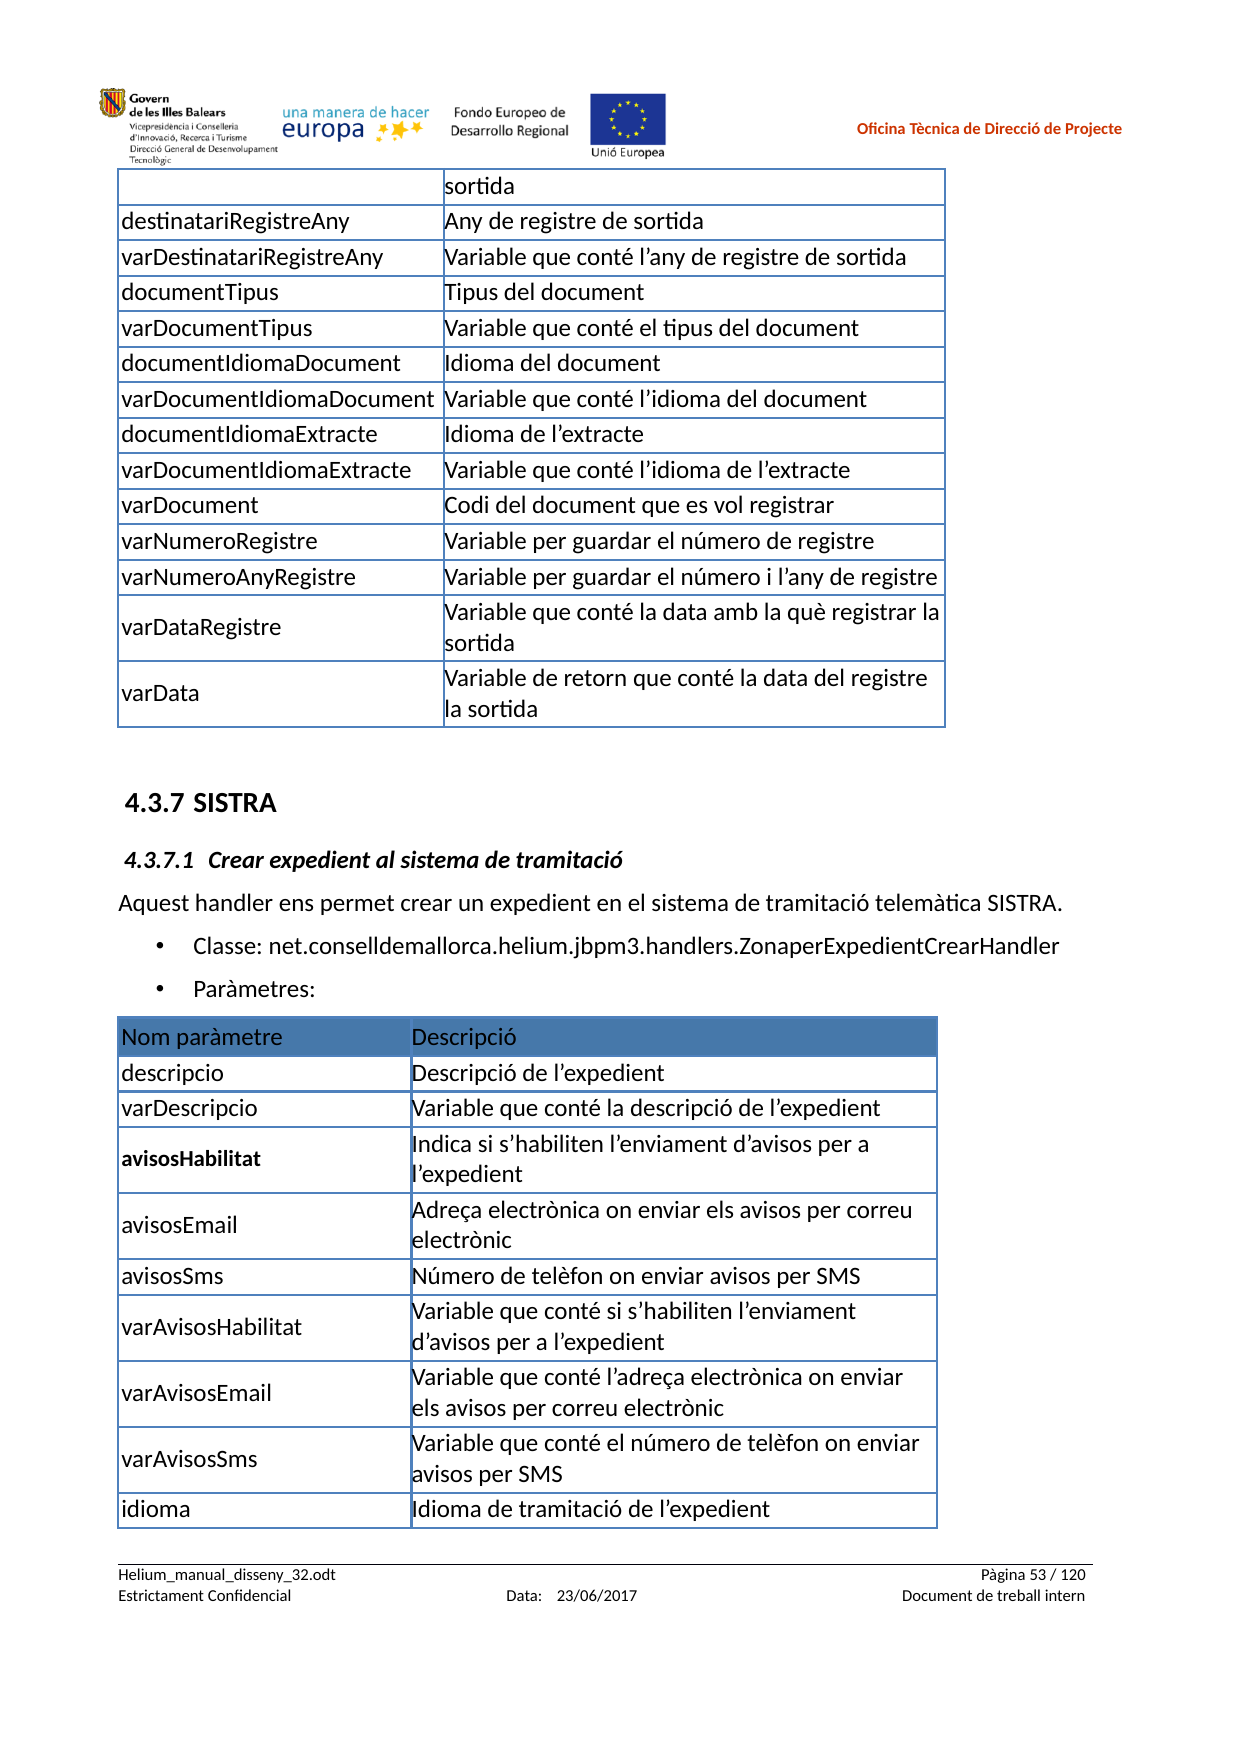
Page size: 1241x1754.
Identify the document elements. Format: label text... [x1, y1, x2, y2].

table_cell Indica si s’habiliten l’enviament d’avisos per a l’expedient [413, 1128, 936, 1192]
list Paràmetres: [156, 973, 1122, 1004]
table_cell destinatariRegistreAny [119, 206, 443, 239]
table_cell Tipus del document [445, 277, 944, 310]
table_cell descripcio [119, 1057, 410, 1090]
table_cell Idioma del document [445, 348, 944, 381]
table_cell avisosEmail [119, 1194, 410, 1258]
table_cell documentTipus [119, 277, 443, 310]
table_cell sortida [445, 170, 944, 203]
table_cell Variable que conté si s’habiliten l’enviament d’avisos per a l’expedient [413, 1296, 936, 1359]
picture [99, 87, 668, 166]
table_cell varNumeroRegistre [119, 525, 443, 559]
table_cell Adreça electrònica on enviar els avisos per correu electrònic [413, 1194, 936, 1258]
table_cell Variable de retorn que conté la data del registre la sortida [445, 662, 944, 726]
table_cell varData [119, 662, 443, 726]
table_cell varDocument [119, 490, 443, 523]
table_cell varDataRegistre [119, 596, 443, 660]
table_cell Variable que conté l’idioma de l’extracte [445, 454, 944, 488]
table_cell Variable que conté la descripció de l’expedient [413, 1093, 936, 1126]
table_cell Variable que conté la data amb la què registrar la sortida [445, 596, 944, 660]
table_cell Variable que conté el número de telèfon on enviar avisos per SMS [413, 1428, 936, 1492]
table_cell Descripció de l’expedient [413, 1057, 936, 1090]
table_cell [119, 170, 443, 203]
table_cell Codi del document que es vol registrar [445, 490, 944, 523]
table_cell varAvisosEmail [119, 1362, 410, 1426]
table_cell Número de telèfon on enviar avisos per SMS [413, 1260, 936, 1293]
table_cell idioma [119, 1494, 410, 1527]
table_cell varAvisosSms [119, 1428, 410, 1492]
table_cell Variable per guardar el número i l’any de registre [445, 561, 944, 594]
table_cell varAvisosHabilitat [119, 1296, 410, 1359]
subtitle SISTRA [118, 784, 1122, 819]
text Aquest handler ens permet crear un expedient en el sistema de tramitació telemàtica SISTRA. [118, 887, 1122, 918]
table_cell varDescripcio [119, 1093, 410, 1126]
table_cell varDestinatariRegistreAny [119, 241, 443, 274]
table_cell Variable que conté l’idioma del document [445, 383, 944, 417]
table_cell documentIdiomaExtracte [119, 419, 443, 452]
table_cell varNumeroAnyRegistre [119, 561, 443, 594]
table_cell avisosHabilitat [119, 1128, 410, 1192]
table_header Nom paràmetre [119, 1019, 410, 1055]
table_cell Variable que conté el tipus del document [445, 312, 944, 346]
table_cell Idioma de tramitació de l’expedient [413, 1494, 936, 1527]
table_header Descripció [413, 1019, 936, 1055]
table_cell Variable que conté l’any de registre de sortida [445, 241, 944, 274]
table_cell Variable que conté l’adreça electrònica on enviar els avisos per correu electrònic [413, 1362, 936, 1426]
subtitle Crear expedient al sistema de tramitació [118, 844, 1122, 875]
list Classe: net.conselldemallorca.helium.jbpm3.handlers.ZonaperExpedientCrearHandler [156, 930, 1122, 961]
table_cell avisosSms [119, 1260, 410, 1293]
table_cell Idioma de l’extracte [445, 419, 944, 452]
table_cell varDocumentTipus [119, 312, 443, 346]
table_cell varDocumentIdiomaDocument [119, 383, 443, 417]
table_cell varDocumentIdiomaExtracte [119, 454, 443, 488]
table_cell Any de registre de sortida [445, 206, 944, 239]
table_cell Variable per guardar el número de registre [445, 525, 944, 559]
table_cell documentIdiomaDocument [119, 348, 443, 381]
